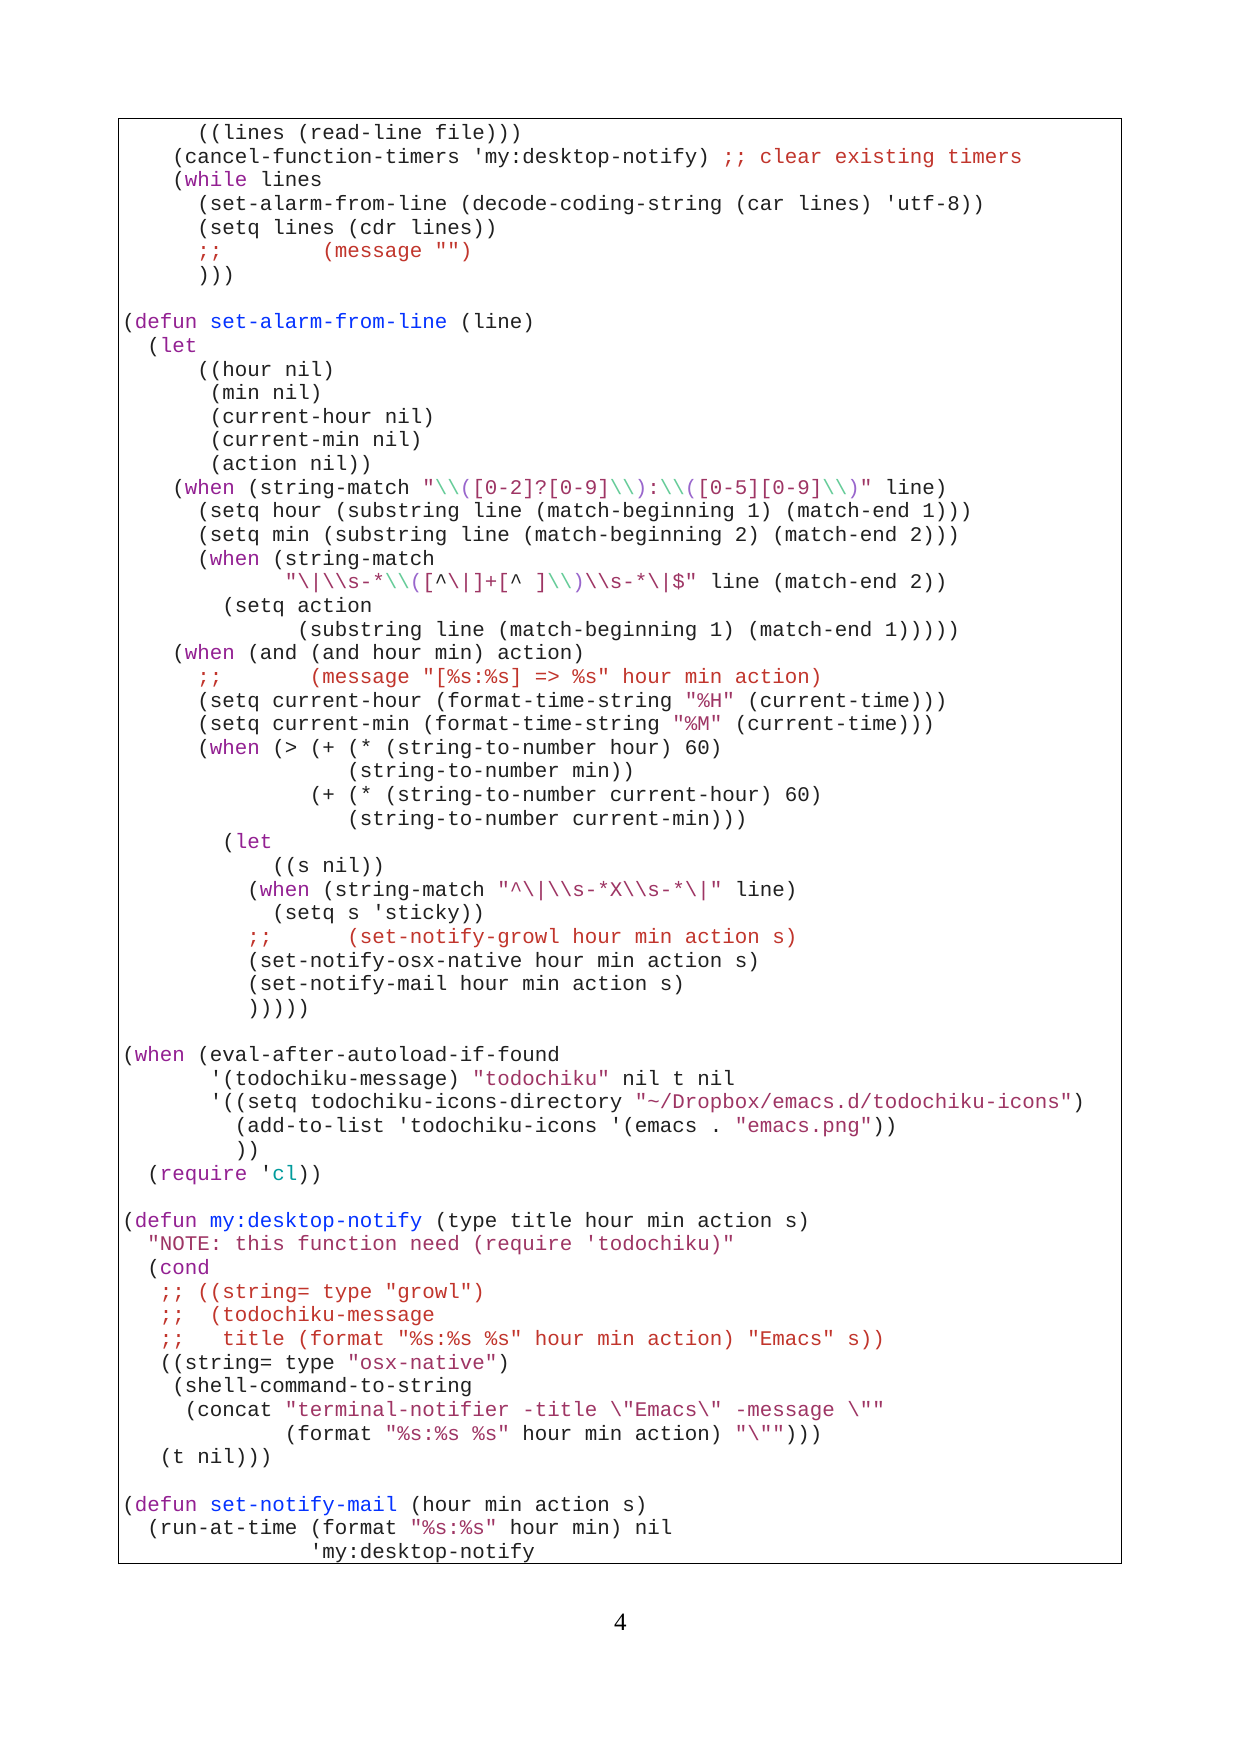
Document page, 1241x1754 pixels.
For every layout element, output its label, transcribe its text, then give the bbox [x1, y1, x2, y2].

text (while lines [119, 165, 1121, 189]
text "NOTE: this function need (require 'todochiku)" [119, 1229, 1121, 1253]
text ;; title (format "%s:%s %s" hour min action) "Emacs" s)) [119, 1324, 1121, 1348]
text (setq hour (substring line (match-beginning 1) (match-end 1))) [119, 496, 1121, 520]
text ;; (message "") [119, 236, 1121, 260]
text (action nil)) [119, 449, 1121, 473]
text (current-min nil) [119, 426, 1121, 449]
text (when (string-match "\\([0-2]?[0-9]\\):\\([0-5][0-9]\\)" line) [119, 473, 1121, 496]
text ;; (todochiku-message [119, 1300, 1121, 1324]
text ((string= type "osx-native") [119, 1348, 1121, 1371]
text (t nil))) [119, 1442, 1121, 1466]
text )) [119, 1135, 1121, 1158]
text (when (and (and hour min) action) [119, 638, 1121, 662]
text (require 'cl)) [119, 1158, 1121, 1182]
text ((hour nil) [119, 354, 1121, 378]
text (setq action [119, 591, 1121, 615]
text (min nil) [119, 378, 1121, 402]
text (defun set-notify-mail (hour min action s) [119, 1489, 1121, 1513]
text (let [119, 827, 1121, 851]
text (setq min (substring line (match-beginning 2) (match-end 2))) [119, 520, 1121, 544]
text (setq current-min (format-time-string "%M" (current-time))) [119, 709, 1121, 733]
text (string-to-number current-min))) [119, 804, 1121, 827]
text (let [119, 331, 1121, 354]
text (setq lines (cdr lines)) [119, 213, 1121, 236]
text (string-to-number min)) [119, 757, 1121, 780]
text (shell-command-to-string [119, 1371, 1121, 1395]
text (substring line (match-beginning 1) (match-end 1))))) [119, 615, 1121, 638]
text (+ (* (string-to-number current-hour) 60) [119, 780, 1121, 804]
text '(todochiku-message) "todochiku" nil t nil [119, 1064, 1121, 1088]
text (defun my:desktop-notify (type title hour min action s) [119, 1206, 1121, 1229]
text ;; ((string= type "growl") [119, 1277, 1121, 1300]
text (when (eval-after-autoload-if-found [119, 1040, 1121, 1064]
text (cancel-function-timers 'my:desktop-notify) ;; clear existing timers [119, 142, 1121, 165]
text (format "%s:%s %s" hour min action) "\""))) [119, 1419, 1121, 1442]
text '((setq todochiku-icons-directory "~/Dropbox/emacs.d/todochiku-icons") [119, 1088, 1121, 1111]
text (set-alarm-from-line (decode-coding-string (car lines) 'utf-8)) [119, 189, 1121, 213]
text (setq current-hour (format-time-string "%H" (current-time))) [119, 686, 1121, 709]
text (add-to-list 'todochiku-icons '(emacs . "emacs.png")) [119, 1111, 1121, 1135]
text (set-notify-osx-native hour min action s) [119, 946, 1121, 969]
text ((lines (read-line file))) [119, 119, 1121, 142]
text (run-at-time (format "%s:%s" hour min) nil [119, 1513, 1121, 1537]
text (when (string-match [119, 544, 1121, 567]
text (set-notify-mail hour min action s) [119, 969, 1121, 993]
text (when (> (+ (* (string-to-number hour) 60) [119, 733, 1121, 757]
text ))) [119, 260, 1121, 284]
text ;; (message "[%s:%s] => %s" hour min action) [119, 662, 1121, 686]
text ;; (set-notify-growl hour min action s) [119, 922, 1121, 946]
text (defun set-alarm-from-line (line) [119, 307, 1121, 331]
text (cond [119, 1253, 1121, 1277]
text (setq s 'sticky)) [119, 898, 1121, 922]
text ))))) [119, 993, 1121, 1017]
text "\|\\s-*\\([^\|]+[^ ]\\)\\s-*\|$" line (match-end 2)) [119, 567, 1121, 591]
text (concat "terminal-notifier -title \"Emacs\" -message \"" [119, 1395, 1121, 1419]
text (when (string-match "^\|\\s-*X\\s-*\|" line) [119, 875, 1121, 898]
text ((s nil)) [119, 851, 1121, 875]
text 'my:desktop-notify [119, 1537, 1121, 1563]
text (current-hour nil) [119, 402, 1121, 426]
